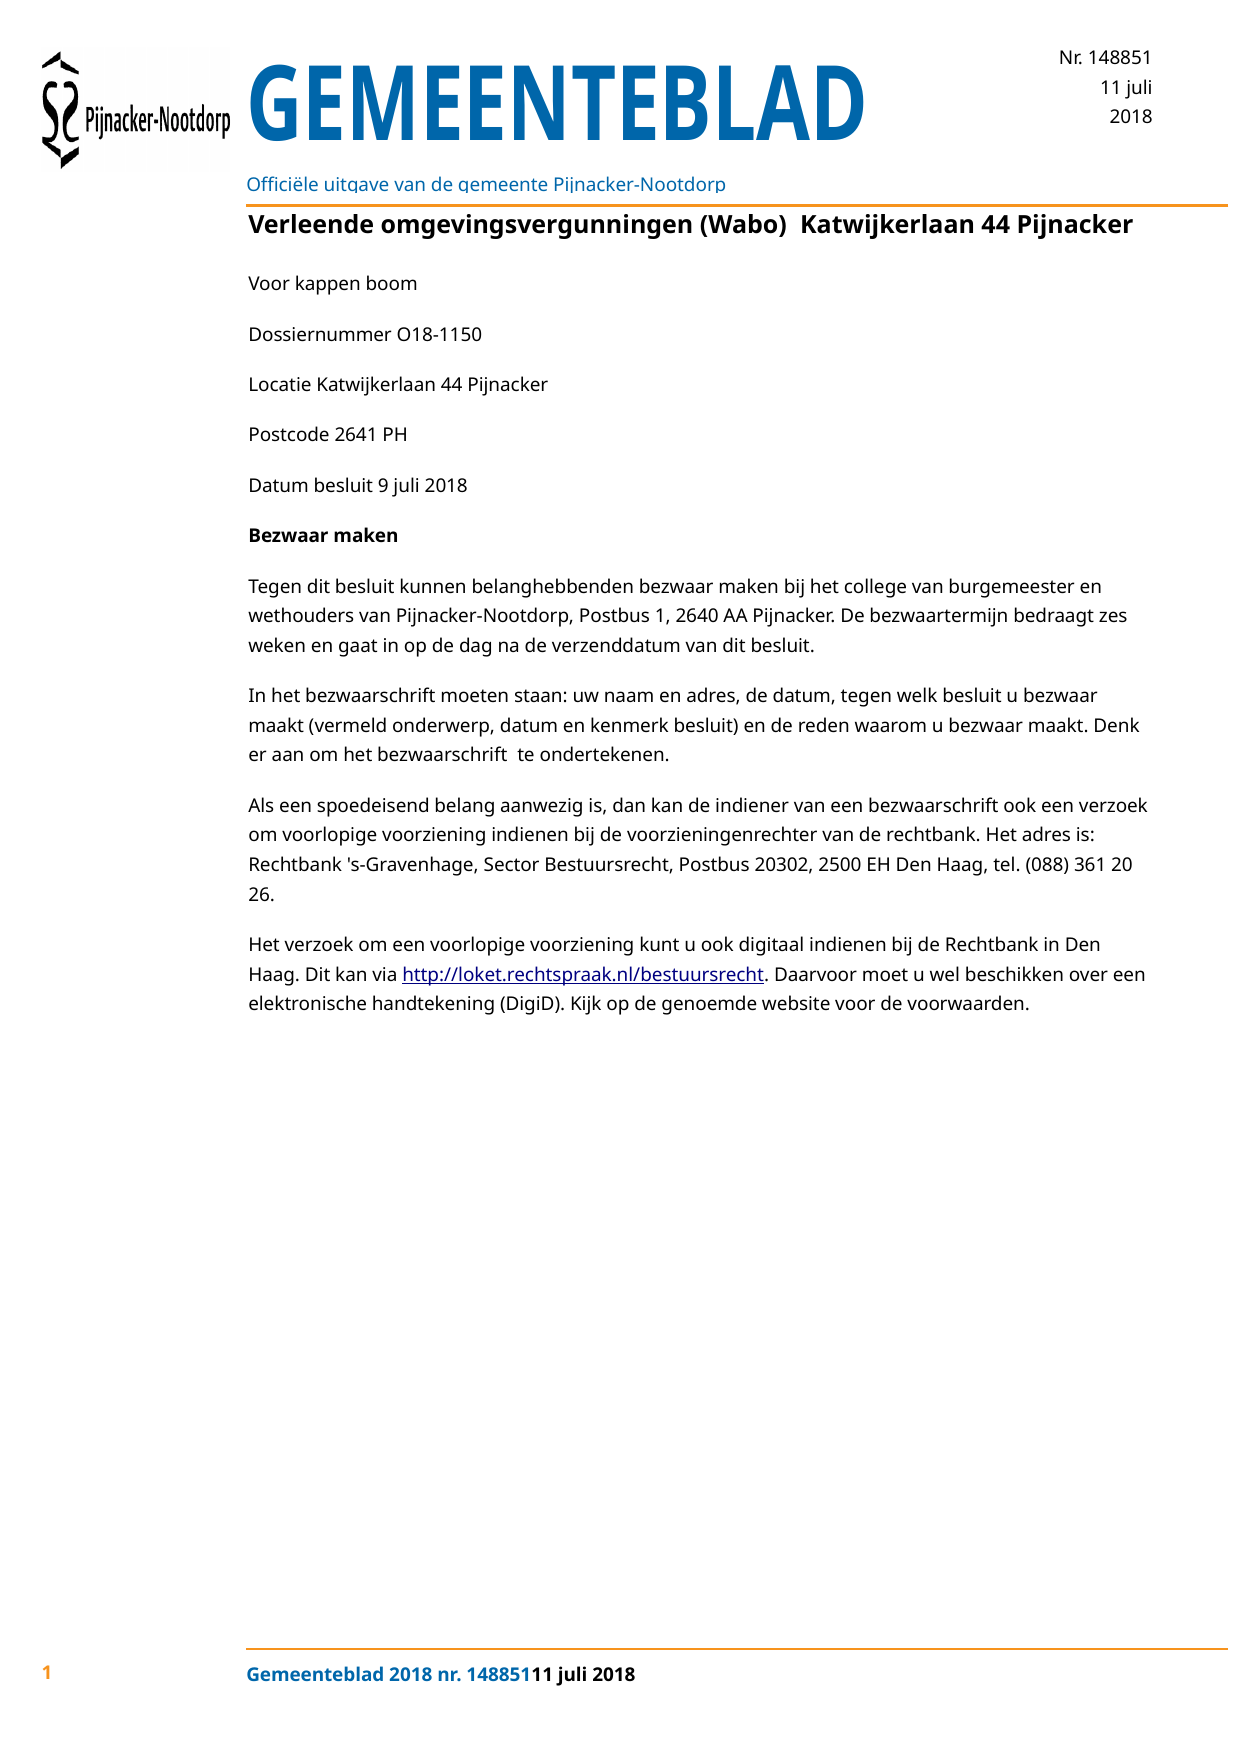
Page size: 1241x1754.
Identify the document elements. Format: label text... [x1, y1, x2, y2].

text In het bezwaarschrift moeten staan: uw naam en adres, de datum, tegen welk besluit u bezwaar maakt (vermeld onderwerp, datum en kenmerk besluit) en de reden waarom u bezwaar maakt. Denk er aan om het bezwaarschrift te ondertekenen. [248, 682, 1152, 767]
text Tegen dit besluit kunnen belanghebbenden bezwaar maken bij het college van burgemeester en wethouders van Pijnacker-Nootdorp, Postbus 1, 2640 AA Pijnacker. De bezwaartermijn bedraagt zes weken en gaat in op de dag na de verzenddatum van dit besluit. [248, 573, 1152, 658]
text Dossiernummer O18-1150 [248, 321, 1152, 346]
text Locatie Katwijkerlaan 44 Pijnacker [248, 371, 1152, 397]
picture [41, 47, 231, 172]
text Als een spoedeisend belang aanwezig is, dan kan de indiener van een bezwaarschrift ook een verzoek om voorlopige voorziening indienen bij de voorzieningenrechter van de rechtbank. Het adres is: Rechtbank 's-Gravenhage, Sector Bestuursrecht, Postbus 20302, 2500 EH Den Haag, tel. (088) 361 20 26. [248, 792, 1152, 906]
text Bezwaar maken [248, 522, 1152, 548]
text Datum besluit 9 juli 2018 [248, 472, 1152, 498]
text Postcode 2641 PH [248, 422, 1152, 447]
text Verleende omgevingsvergunningen (Wabo) Katwijkerlaan 44 Pijnacker [248, 207, 1152, 241]
text Voor kappen boom [248, 270, 1152, 296]
text Het verzoek om een voorlopige voorziening kunt u ook digitaal indienen bij de Rechtbank in Den Haag. Dit kan via http://loket.rechtspraak.nl/bestuursrecht. Daarvoor moet u wel beschikken over een elektronische handtekening (DigiD). Kijk op de genoemde website voor de voorwaarden. [248, 931, 1152, 1016]
